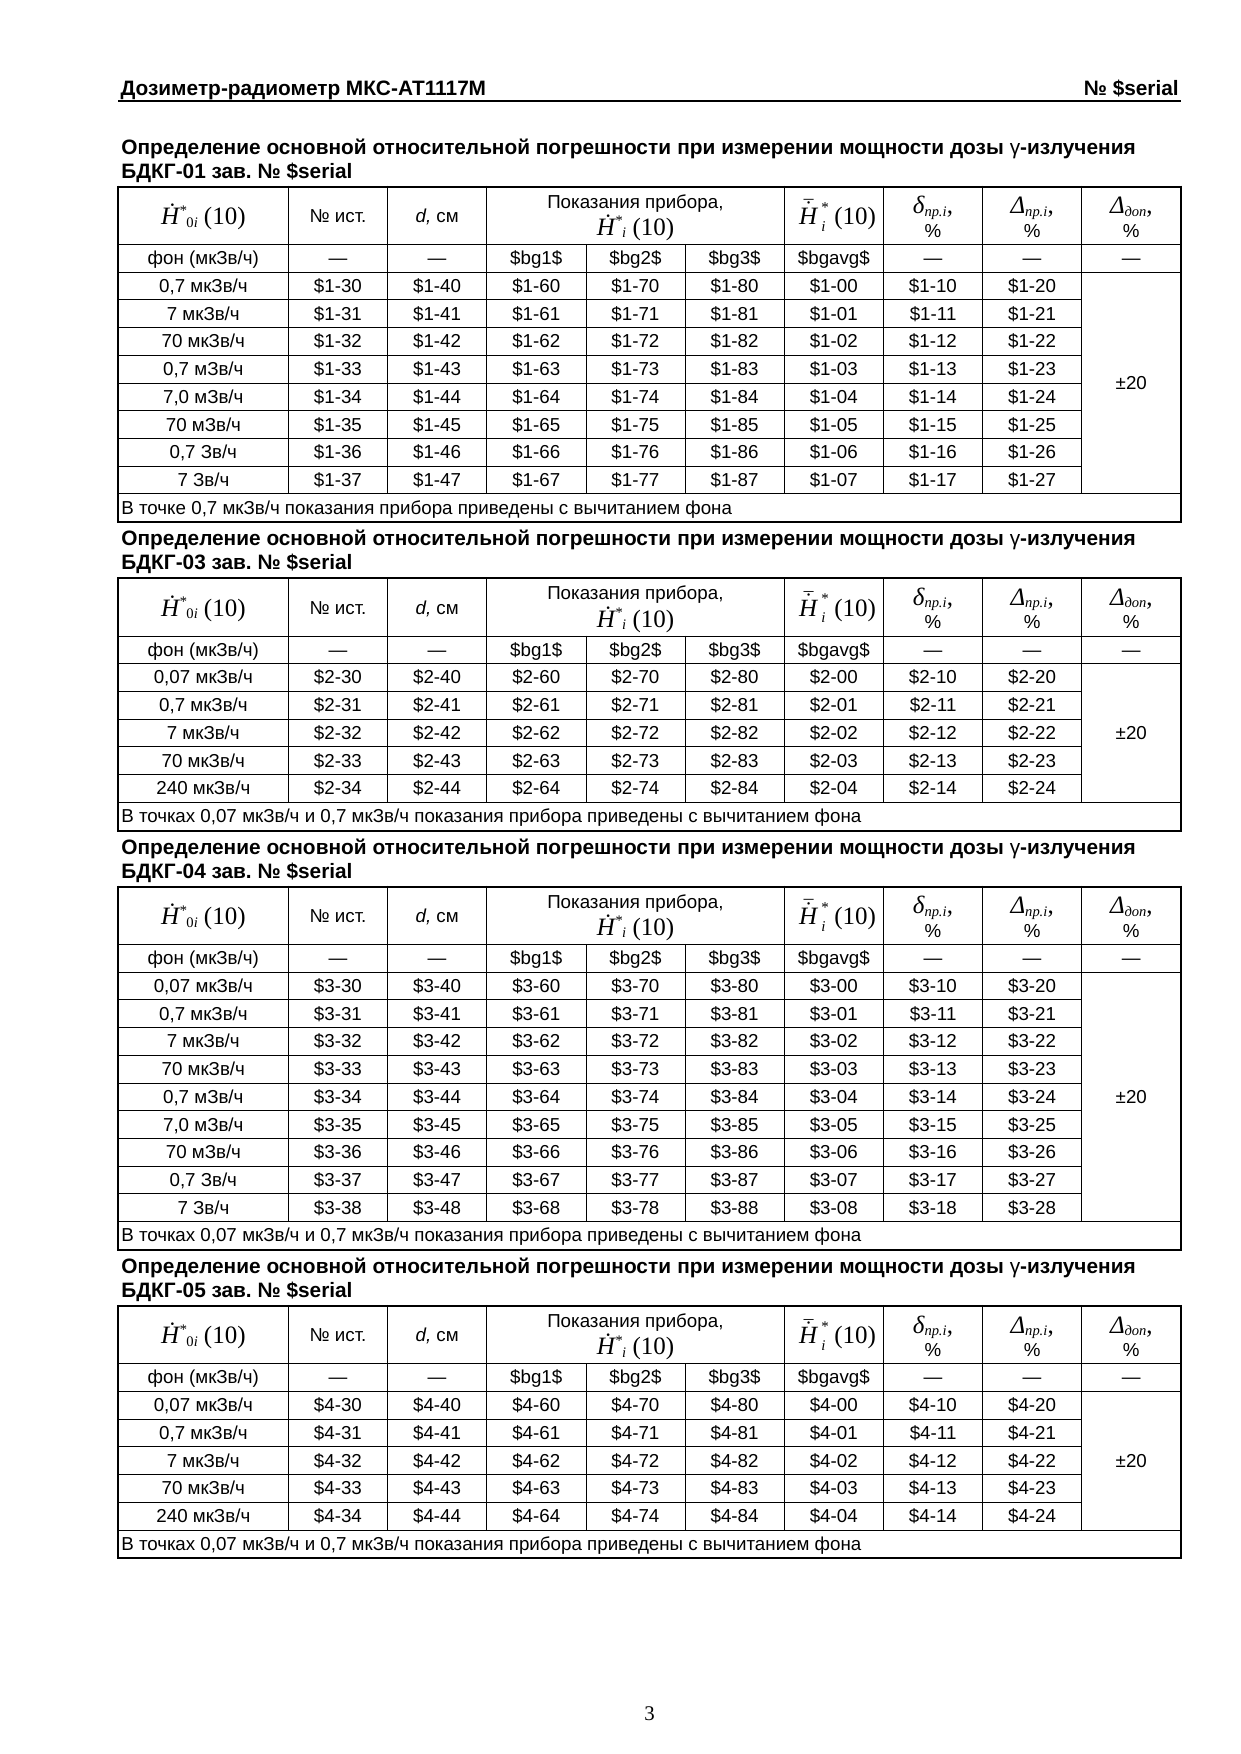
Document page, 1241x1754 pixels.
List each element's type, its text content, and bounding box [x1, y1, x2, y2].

table_cell № ист. [289, 1307, 387, 1363]
table_cell $2-83 [686, 747, 784, 774]
table_cell $2-63 [487, 747, 586, 774]
table_cell $1-44 [388, 384, 486, 410]
table_cell фон (мкЗв/ч) [119, 637, 288, 663]
table_cell $3-80 [686, 973, 784, 999]
table_cell $4-01 [785, 1420, 883, 1446]
table_cell ±20 [1082, 1392, 1180, 1529]
table_cell $1-02 [785, 328, 883, 355]
table_cell 70 мкЗв/ч [119, 747, 288, 774]
table_cell $1-40 [388, 273, 486, 299]
table_cell $4-22 [983, 1447, 1081, 1474]
table_cell $1-83 [686, 356, 784, 382]
table_cell Показания прибора, Ḣ*i (10) [487, 1307, 784, 1363]
table_cell 240 мкЗв/ч [119, 775, 288, 802]
table_cell Ḣ*0i (10) [119, 188, 288, 244]
table_cell $3-33 [289, 1056, 387, 1082]
table_cell δпр.i, % [884, 188, 982, 244]
table_cell $3-40 [388, 973, 486, 999]
table_cell $1-31 [289, 300, 387, 327]
table_cell $1-86 [686, 439, 784, 466]
table_cell $1-07 [785, 467, 883, 493]
table_cell Ḣ*0i (10) [119, 1307, 288, 1363]
table_cell $2-44 [388, 775, 486, 802]
table_cell $2-30 [289, 664, 387, 691]
table_cell $1-75 [587, 411, 685, 438]
table_cell $3-38 [289, 1194, 387, 1221]
table_cell 0,7 Зв/ч [119, 1167, 288, 1193]
table_cell 7 мкЗв/ч [119, 300, 288, 327]
table_cell $1-01 [785, 300, 883, 327]
table_cell $1-76 [587, 439, 685, 466]
table_cell $3-27 [983, 1167, 1081, 1193]
table_cell $1-65 [487, 411, 586, 438]
table_cell $1-17 [884, 467, 982, 493]
table_cell $bg1$ [487, 637, 586, 663]
table_cell $1-41 [388, 300, 486, 327]
table_cell — [884, 1364, 982, 1391]
table_cell — [1082, 945, 1180, 972]
table_cell $3-73 [587, 1056, 685, 1082]
table_cell $3-46 [388, 1139, 486, 1166]
table_cell $1-34 [289, 384, 387, 410]
table_header Определение основной относительной погрешности при измерении мощности дозы γ-излучения БДКГ-05 зав. № $serial [118, 1251, 1181, 1305]
table_cell $2-32 [289, 720, 387, 746]
table_cell $2-40 [388, 664, 486, 691]
table_cell $2-10 [884, 664, 982, 691]
table_header Определение основной относительной погрешности при измерении мощности дозы γ-излучения БДКГ-04 зав. № $serial [118, 832, 1181, 886]
table_cell $1-66 [487, 439, 586, 466]
table_cell $3-76 [587, 1139, 685, 1166]
table_cell $3-42 [388, 1028, 486, 1055]
table_cell 7,0 мЗв/ч [119, 384, 288, 410]
table_cell $bg2$ [587, 945, 685, 972]
table_cell $1-04 [785, 384, 883, 410]
table_cell $1-80 [686, 273, 784, 299]
table_cell δпр.i, % [884, 888, 982, 944]
table_cell — [884, 945, 982, 972]
table_cell $4-70 [587, 1392, 685, 1419]
table_cell В точках 0,07 мкЗв/ч и 0,7 мкЗв/ч показания прибора приведены с вычитанием фона [119, 803, 1180, 829]
table_cell $1-15 [884, 411, 982, 438]
table_cell $3-36 [289, 1139, 387, 1166]
table_cell 7 Зв/ч [119, 1194, 288, 1221]
table_cell $bgavg$ [785, 245, 883, 272]
table_cell — [388, 945, 486, 972]
table_cell $1-74 [587, 384, 685, 410]
table_cell $3-84 [686, 1084, 784, 1110]
table_cell 7 мкЗв/ч [119, 720, 288, 746]
table_cell $3-34 [289, 1084, 387, 1110]
table_cell $2-03 [785, 747, 883, 774]
table_cell $3-20 [983, 973, 1081, 999]
table_cell $2-31 [289, 692, 387, 719]
table_cell $bg1$ [487, 245, 586, 272]
table_cell $2-70 [587, 664, 685, 691]
table_cell $3-60 [487, 973, 586, 999]
table_cell $3-81 [686, 1000, 784, 1027]
table_cell 0,7 мЗв/ч [119, 1084, 288, 1110]
table_cell $3-86 [686, 1139, 784, 1166]
table_cell $bg2$ [587, 1364, 685, 1391]
table_cell (10) [785, 188, 883, 244]
table_cell $1-64 [487, 384, 586, 410]
table_cell $3-44 [388, 1084, 486, 1110]
table_cell $3-05 [785, 1111, 883, 1138]
table_cell — [1082, 637, 1180, 663]
table_cell ±20 [1082, 664, 1180, 802]
table_cell $4-60 [487, 1392, 586, 1419]
table_cell $3-21 [983, 1000, 1081, 1027]
table_cell $3-11 [884, 1000, 982, 1027]
table_cell $1-25 [983, 411, 1081, 438]
table_cell $3-77 [587, 1167, 685, 1193]
table_cell $4-21 [983, 1420, 1081, 1446]
table_cell $bg1$ [487, 945, 586, 972]
table_cell $3-04 [785, 1084, 883, 1110]
table_cell $4-74 [587, 1503, 685, 1529]
table_cell $1-16 [884, 439, 982, 466]
table_cell $2-71 [587, 692, 685, 719]
table_cell 7 мкЗв/ч [119, 1028, 288, 1055]
table_cell ±20 [1082, 973, 1180, 1221]
table_cell $4-04 [785, 1503, 883, 1529]
table_cell $2-61 [487, 692, 586, 719]
table_cell 70 мкЗв/ч [119, 328, 288, 355]
table_cell Δпр.i, % [983, 188, 1081, 244]
table_cell $3-64 [487, 1084, 586, 1110]
table_cell $3-26 [983, 1139, 1081, 1166]
table_cell $3-08 [785, 1194, 883, 1221]
table_cell $1-10 [884, 273, 982, 299]
table_cell $4-31 [289, 1420, 387, 1446]
table_cell 0,7 Зв/ч [119, 439, 288, 466]
table_cell $4-80 [686, 1392, 784, 1419]
table_cell δпр.i, % [884, 1307, 982, 1363]
table_cell $1-00 [785, 273, 883, 299]
table_cell $2-02 [785, 720, 883, 746]
table_cell — [289, 1364, 387, 1391]
table_cell $3-88 [686, 1194, 784, 1221]
table_cell Δдоп, % [1082, 579, 1180, 636]
table_cell $bg3$ [686, 637, 784, 663]
table_cell 70 мкЗв/ч [119, 1475, 288, 1502]
table_cell $3-17 [884, 1167, 982, 1193]
table_cell $1-87 [686, 467, 784, 493]
table_cell $3-72 [587, 1028, 685, 1055]
table_cell $3-67 [487, 1167, 586, 1193]
table_cell 0,7 мкЗв/ч [119, 1000, 288, 1027]
table_cell $4-32 [289, 1447, 387, 1474]
table_cell $3-78 [587, 1194, 685, 1221]
table_cell $4-34 [289, 1503, 387, 1529]
table_cell $1-82 [686, 328, 784, 355]
table_cell $3-87 [686, 1167, 784, 1193]
table_cell $3-06 [785, 1139, 883, 1166]
table_cell d, см [388, 188, 486, 244]
table_cell — [1082, 1364, 1180, 1391]
table_cell $1-33 [289, 356, 387, 382]
table_cell $3-01 [785, 1000, 883, 1027]
table_cell $1-61 [487, 300, 586, 327]
table_cell $3-75 [587, 1111, 685, 1138]
table_cell $2-41 [388, 692, 486, 719]
table_cell $3-22 [983, 1028, 1081, 1055]
table_cell — [983, 945, 1081, 972]
table_cell $1-77 [587, 467, 685, 493]
table_cell $4-43 [388, 1475, 486, 1502]
table_cell $1-46 [388, 439, 486, 466]
table_cell $3-35 [289, 1111, 387, 1138]
table_cell $bgavg$ [785, 1364, 883, 1391]
table_cell $4-03 [785, 1475, 883, 1502]
table_cell $3-85 [686, 1111, 784, 1138]
table_cell Ḣ*0i (10) [119, 579, 288, 636]
table_cell ±20 [1082, 273, 1180, 493]
table_cell $1-11 [884, 300, 982, 327]
table_cell $3-16 [884, 1139, 982, 1166]
table_cell $4-14 [884, 1503, 982, 1529]
table_cell — [1082, 245, 1180, 272]
table_cell $1-05 [785, 411, 883, 438]
table_cell $bg3$ [686, 1364, 784, 1391]
table_cell $3-65 [487, 1111, 586, 1138]
table_cell $4-63 [487, 1475, 586, 1502]
table_cell $4-44 [388, 1503, 486, 1529]
table_cell $4-33 [289, 1475, 387, 1502]
table_cell $4-71 [587, 1420, 685, 1446]
table_cell $3-23 [983, 1056, 1081, 1082]
table_cell $3-07 [785, 1167, 883, 1193]
table_cell (10) [785, 579, 883, 636]
table_cell № ист. [289, 579, 387, 636]
table_cell Ḣ*0i (10) [119, 888, 288, 944]
table_cell $3-14 [884, 1084, 982, 1110]
table_cell $1-22 [983, 328, 1081, 355]
table_cell $1-45 [388, 411, 486, 438]
table_cell $4-02 [785, 1447, 883, 1474]
table_cell $1-37 [289, 467, 387, 493]
table_cell $4-82 [686, 1447, 784, 1474]
table_cell 70 мкЗв/ч [119, 1056, 288, 1082]
table_cell $2-82 [686, 720, 784, 746]
table_cell $1-12 [884, 328, 982, 355]
table_cell $4-61 [487, 1420, 586, 1446]
table_cell $3-24 [983, 1084, 1081, 1110]
table_cell $3-37 [289, 1167, 387, 1193]
table_cell фон (мкЗв/ч) [119, 245, 288, 272]
table_cell — [388, 1364, 486, 1391]
table_cell $1-14 [884, 384, 982, 410]
table_cell Показания прибора, Ḣ*i (10) [487, 888, 784, 944]
table_cell $2-20 [983, 664, 1081, 691]
table_cell $3-02 [785, 1028, 883, 1055]
table_cell $1-26 [983, 439, 1081, 466]
table_cell $bgavg$ [785, 637, 883, 663]
table_cell $2-21 [983, 692, 1081, 719]
table_cell 0,07 мкЗв/ч [119, 664, 288, 691]
table_cell $4-20 [983, 1392, 1081, 1419]
table_cell $3-10 [884, 973, 982, 999]
table_cell 0,7 мкЗв/ч [119, 692, 288, 719]
table_cell $2-22 [983, 720, 1081, 746]
table_cell $1-84 [686, 384, 784, 410]
table_cell — [884, 637, 982, 663]
table_cell $3-13 [884, 1056, 982, 1082]
table_cell $2-80 [686, 664, 784, 691]
table_cell $3-48 [388, 1194, 486, 1221]
table_cell — [983, 245, 1081, 272]
table_cell $1-73 [587, 356, 685, 382]
table_cell $2-23 [983, 747, 1081, 774]
table_cell $3-31 [289, 1000, 387, 1027]
table_cell $1-23 [983, 356, 1081, 382]
table_cell $4-42 [388, 1447, 486, 1474]
table_cell 0,7 мкЗв/ч [119, 1420, 288, 1446]
table_cell $bgavg$ [785, 945, 883, 972]
table_cell $2-84 [686, 775, 784, 802]
table_cell d, см [388, 1307, 486, 1363]
table_cell $4-73 [587, 1475, 685, 1502]
table_cell $2-04 [785, 775, 883, 802]
table_cell $1-43 [388, 356, 486, 382]
table_cell — [289, 945, 387, 972]
table_cell 7,0 мЗв/ч [119, 1111, 288, 1138]
table_cell $3-82 [686, 1028, 784, 1055]
table_cell 0,07 мкЗв/ч [119, 973, 288, 999]
table_cell $1-70 [587, 273, 685, 299]
table_cell — [983, 637, 1081, 663]
table_cell $1-20 [983, 273, 1081, 299]
table_cell $4-62 [487, 1447, 586, 1474]
table_cell Δдоп, % [1082, 1307, 1180, 1363]
table_header Определение основной относительной погрешности при измерении мощности дозы γ-излучения БДКГ-01 зав. № $serial [118, 132, 1181, 186]
table_cell $3-41 [388, 1000, 486, 1027]
table_cell $3-25 [983, 1111, 1081, 1138]
table_cell $2-12 [884, 720, 982, 746]
table_cell $3-45 [388, 1111, 486, 1138]
table_cell $1-62 [487, 328, 586, 355]
table_cell d, см [388, 579, 486, 636]
table_cell $2-24 [983, 775, 1081, 802]
table_cell Δдоп, % [1082, 888, 1180, 944]
table_cell $4-84 [686, 1503, 784, 1529]
table_cell $2-72 [587, 720, 685, 746]
table_cell $3-71 [587, 1000, 685, 1027]
table_cell $1-71 [587, 300, 685, 327]
table_cell δпр.i, % [884, 579, 982, 636]
table_cell Показания прибора, Ḣ*i (10) [487, 579, 784, 636]
table_cell $3-70 [587, 973, 685, 999]
table_cell $2-74 [587, 775, 685, 802]
table_cell Δпр.i, % [983, 1307, 1081, 1363]
table_cell $3-61 [487, 1000, 586, 1027]
table_cell $1-85 [686, 411, 784, 438]
table_cell Показания прибора, Ḣ*i (10) [487, 188, 784, 244]
table_cell $4-64 [487, 1503, 586, 1529]
table_cell $3-83 [686, 1056, 784, 1082]
table_cell $1-06 [785, 439, 883, 466]
table_cell $1-36 [289, 439, 387, 466]
table_cell $1-35 [289, 411, 387, 438]
table_cell $4-10 [884, 1392, 982, 1419]
table_cell $3-63 [487, 1056, 586, 1082]
table_cell $bg3$ [686, 245, 784, 272]
table_cell $2-42 [388, 720, 486, 746]
table_cell 0,7 мкЗв/ч [119, 273, 288, 299]
table_cell $3-32 [289, 1028, 387, 1055]
table_cell 0,7 мЗв/ч [119, 356, 288, 382]
table_cell $2-43 [388, 747, 486, 774]
table_cell $4-81 [686, 1420, 784, 1446]
table_cell $3-28 [983, 1194, 1081, 1221]
table_header Определение основной относительной погрешности при измерении мощности дозы γ-излучения БДКГ-03 зав. № $serial [118, 523, 1181, 577]
table_cell $4-72 [587, 1447, 685, 1474]
table_cell № ист. [289, 188, 387, 244]
table_cell $4-23 [983, 1475, 1081, 1502]
table_cell $3-03 [785, 1056, 883, 1082]
table_cell $bg3$ [686, 945, 784, 972]
table_cell $2-11 [884, 692, 982, 719]
table_cell $1-63 [487, 356, 586, 382]
table_cell В точках 0,07 мкЗв/ч и 0,7 мкЗв/ч показания прибора приведены с вычитанием фона [119, 1531, 1180, 1557]
table_cell 7 мкЗв/ч [119, 1447, 288, 1474]
table_cell $2-81 [686, 692, 784, 719]
table_cell $4-41 [388, 1420, 486, 1446]
table_cell — [884, 245, 982, 272]
table_cell $2-64 [487, 775, 586, 802]
table_cell $2-01 [785, 692, 883, 719]
table_cell 70 мЗв/ч [119, 1139, 288, 1166]
table_cell $3-68 [487, 1194, 586, 1221]
table_cell $1-67 [487, 467, 586, 493]
table_cell (10) [785, 888, 883, 944]
table_cell $2-62 [487, 720, 586, 746]
table_cell $bg1$ [487, 1364, 586, 1391]
table_cell $1-13 [884, 356, 982, 382]
table_cell — [388, 637, 486, 663]
table_cell Δдоп, % [1082, 188, 1180, 244]
table_cell $1-32 [289, 328, 387, 355]
table_cell № ист. [289, 888, 387, 944]
table_cell $3-47 [388, 1167, 486, 1193]
table_cell (10) [785, 1307, 883, 1363]
table_cell $1-21 [983, 300, 1081, 327]
table_cell $4-30 [289, 1392, 387, 1419]
table_cell $3-74 [587, 1084, 685, 1110]
table_cell — [289, 245, 387, 272]
table_cell $2-33 [289, 747, 387, 774]
table_cell $2-34 [289, 775, 387, 802]
table_cell $1-42 [388, 328, 486, 355]
table_cell $bg2$ [587, 637, 685, 663]
table_cell 240 мкЗв/ч [119, 1503, 288, 1529]
table_cell $3-00 [785, 973, 883, 999]
table_cell 0,07 мкЗв/ч [119, 1392, 288, 1419]
table_cell $4-00 [785, 1392, 883, 1419]
table_cell $2-00 [785, 664, 883, 691]
table_cell $bg2$ [587, 245, 685, 272]
table_cell — [983, 1364, 1081, 1391]
table_cell $1-47 [388, 467, 486, 493]
table_cell $3-18 [884, 1194, 982, 1221]
table_cell В точке 0,7 мкЗв/ч показания прибора приведены с вычитанием фона [119, 494, 1180, 521]
table_cell $2-73 [587, 747, 685, 774]
table_cell $1-03 [785, 356, 883, 382]
table_cell Δпр.i, % [983, 579, 1081, 636]
table_cell $1-30 [289, 273, 387, 299]
table_cell фон (мкЗв/ч) [119, 945, 288, 972]
table_cell $4-83 [686, 1475, 784, 1502]
table_cell $4-12 [884, 1447, 982, 1474]
table_cell Δпр.i, % [983, 888, 1081, 944]
table_cell $2-14 [884, 775, 982, 802]
table_cell В точках 0,07 мкЗв/ч и 0,7 мкЗв/ч показания прибора приведены с вычитанием фона [119, 1222, 1180, 1249]
table_cell $4-11 [884, 1420, 982, 1446]
table_cell 7 Зв/ч [119, 467, 288, 493]
table_cell $3-43 [388, 1056, 486, 1082]
table_cell $3-66 [487, 1139, 586, 1166]
table_cell $4-13 [884, 1475, 982, 1502]
table_cell $3-30 [289, 973, 387, 999]
table_cell $3-15 [884, 1111, 982, 1138]
table_cell $4-24 [983, 1503, 1081, 1529]
table_cell $1-72 [587, 328, 685, 355]
table_cell $1-81 [686, 300, 784, 327]
table_cell $2-60 [487, 664, 586, 691]
table_cell фон (мкЗв/ч) [119, 1364, 288, 1391]
table_cell $2-13 [884, 747, 982, 774]
table_cell $1-24 [983, 384, 1081, 410]
table_cell — [388, 245, 486, 272]
table_cell $3-62 [487, 1028, 586, 1055]
table_cell $4-40 [388, 1392, 486, 1419]
table_cell 70 мЗв/ч [119, 411, 288, 438]
table_cell $1-60 [487, 273, 586, 299]
table_cell $1-27 [983, 467, 1081, 493]
table_cell $3-12 [884, 1028, 982, 1055]
table_cell d, см [388, 888, 486, 944]
table_cell — [289, 637, 387, 663]
